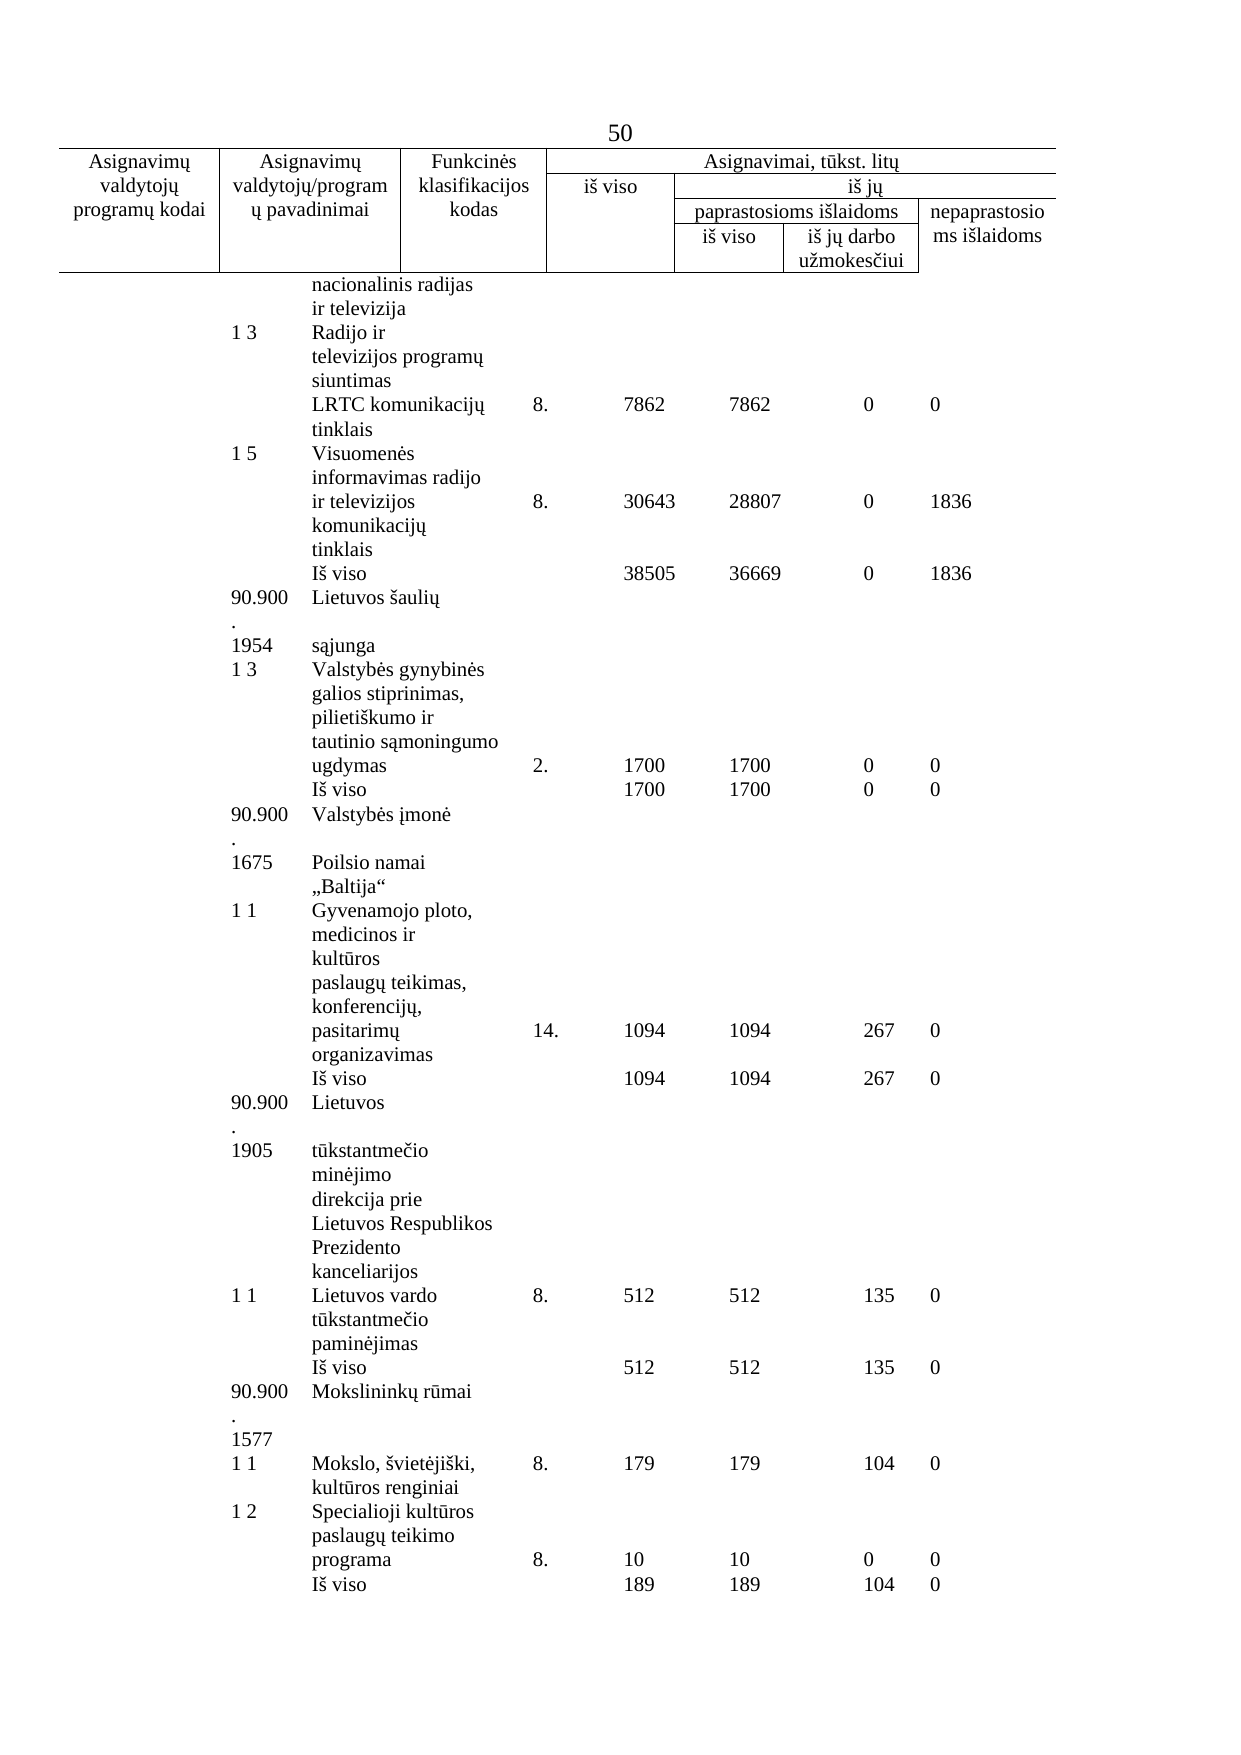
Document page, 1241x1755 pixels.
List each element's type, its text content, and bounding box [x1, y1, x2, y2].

table_cell [718, 1475, 852, 1499]
table_cell [612, 874, 718, 898]
table_cell 1094 [612, 1066, 718, 1090]
table_cell iš viso [675, 224, 783, 272]
table_cell [852, 296, 919, 320]
table_cell 10 [718, 1548, 852, 1571]
table_cell komunikacijų [300, 513, 521, 537]
table_cell Mokslininkų rūmai [300, 1379, 521, 1427]
table_cell [59, 1138, 219, 1162]
table_cell [919, 1259, 1063, 1283]
table_cell [521, 296, 612, 320]
table_cell [220, 946, 300, 970]
table_cell 1675 [220, 850, 300, 874]
table_cell [852, 416, 919, 441]
table_cell Iš viso [300, 1571, 521, 1596]
table_cell [59, 850, 219, 874]
table_cell iš jų [675, 174, 1056, 198]
table_cell [852, 1379, 919, 1427]
table_cell 1577 [220, 1427, 300, 1451]
table_cell [718, 1235, 852, 1259]
table_cell [521, 416, 612, 441]
table_cell tautinio sąmoningumo [300, 729, 521, 753]
table_cell [521, 344, 612, 368]
table_cell [718, 1331, 852, 1355]
table_cell [612, 946, 718, 970]
table_cell [852, 368, 919, 392]
table_cell 90.900. [220, 1090, 300, 1138]
table_cell [220, 368, 300, 392]
table_cell [852, 1427, 919, 1451]
table_cell [59, 296, 219, 320]
table_header [1056, 148, 1063, 173]
table_cell 8. [521, 1451, 612, 1475]
table_cell [919, 1379, 1063, 1427]
table_cell [59, 1066, 219, 1090]
table_cell [919, 368, 1063, 392]
table_cell [718, 368, 852, 392]
table_cell [852, 801, 919, 849]
table_cell [718, 729, 852, 753]
table_header Asignavimų valdytojų programų kodai [59, 149, 219, 272]
table_cell 0 [852, 1548, 919, 1571]
table_cell [220, 1066, 300, 1090]
table_cell 1700 [612, 753, 718, 777]
table_cell 179 [718, 1451, 852, 1475]
table_cell [220, 273, 300, 296]
table_cell 135 [852, 1283, 919, 1307]
table_cell [59, 1427, 219, 1451]
table_cell [59, 344, 219, 368]
table_cell [852, 970, 919, 994]
table_cell [521, 465, 612, 489]
table_cell [919, 874, 1063, 898]
table_cell [612, 1235, 718, 1259]
table_cell [521, 273, 612, 296]
table_cell [220, 778, 300, 801]
table_cell Visuomenės [300, 441, 521, 464]
table_cell Poilsio namai [300, 850, 521, 874]
table_cell 0 [852, 489, 919, 513]
table_cell [220, 922, 300, 946]
table_cell [852, 273, 919, 296]
table_cell [612, 1138, 718, 1162]
table_cell [612, 657, 718, 681]
table_cell ir televizija [300, 296, 521, 320]
table_cell [612, 1499, 718, 1523]
table_cell [718, 416, 852, 441]
table_cell [521, 898, 612, 922]
table_cell [718, 850, 852, 874]
table_cell ugdymas [300, 753, 521, 777]
table_cell [521, 778, 612, 801]
table_cell Valstybės įmonė [300, 801, 521, 849]
table_cell 1094 [612, 1018, 718, 1042]
table_cell 104 [852, 1571, 919, 1596]
table_cell [59, 922, 219, 946]
table_cell 1 2 [220, 1499, 300, 1523]
table_cell [59, 1259, 219, 1283]
table_cell [59, 1548, 219, 1571]
table_cell paminėjimas [300, 1331, 521, 1355]
table_cell LRTC komunikacijų [300, 393, 521, 416]
table_cell [521, 561, 612, 585]
table_cell [521, 1331, 612, 1355]
table_cell kanceliarijos [300, 1259, 521, 1283]
table_cell [852, 513, 919, 537]
table_cell [220, 296, 300, 320]
table_cell kultūros renginiai [300, 1475, 521, 1499]
table_cell 512 [718, 1355, 852, 1379]
table_cell paslaugų teikimo [300, 1523, 521, 1547]
table_cell 0 [919, 1066, 1063, 1090]
table_cell [612, 344, 718, 368]
table_cell konferencijų, [300, 994, 521, 1018]
table_cell [59, 729, 219, 753]
table_cell [612, 1259, 718, 1283]
table_cell 10 [612, 1548, 718, 1571]
table_cell [852, 1235, 919, 1259]
table_cell [521, 368, 612, 392]
table_cell paslaugų teikimas, [300, 970, 521, 994]
table_cell 1 3 [220, 657, 300, 681]
table_cell 36669 [718, 561, 852, 585]
table_cell [919, 898, 1063, 922]
table_cell [220, 1331, 300, 1355]
table_cell [919, 850, 1063, 874]
table_cell 0 [919, 1451, 1063, 1475]
table_cell 1 1 [220, 1283, 300, 1307]
table_cell [612, 585, 718, 633]
table_cell [919, 681, 1063, 705]
table_cell [919, 416, 1063, 441]
table_cell [59, 1571, 219, 1596]
table_cell minėjimo [300, 1163, 521, 1186]
table_cell 1700 [612, 778, 718, 801]
table_cell programa [300, 1548, 521, 1571]
table_cell [521, 1259, 612, 1283]
table_cell [59, 1307, 219, 1331]
table_cell [59, 1379, 219, 1427]
table_cell [220, 1475, 300, 1499]
table_cell [521, 537, 612, 561]
table_cell [612, 801, 718, 849]
table_cell [718, 874, 852, 898]
table_cell 135 [852, 1355, 919, 1379]
table_cell nepaprastosioms išlaidoms [919, 199, 1056, 272]
table_cell [521, 970, 612, 994]
table_header Asignavimai, tūkst. litų [547, 149, 1056, 173]
table_cell [220, 681, 300, 705]
table_cell [919, 633, 1063, 657]
table_cell Iš viso [300, 1066, 521, 1090]
table_cell [612, 633, 718, 657]
table_cell [612, 416, 718, 441]
table_cell [852, 994, 919, 1018]
table_cell 14. [521, 1018, 612, 1042]
table_cell [1056, 223, 1063, 272]
table_cell [612, 1379, 718, 1427]
table_cell [59, 994, 219, 1018]
table_cell [220, 416, 300, 441]
table_cell 0 [919, 753, 1063, 777]
table_cell 8. [521, 489, 612, 513]
table_header Asignavimų valdytojų/programų pavadinimai [220, 149, 400, 272]
table_cell televizijos programų [300, 344, 521, 368]
table_cell [852, 465, 919, 489]
table_cell [718, 273, 852, 296]
table_cell [59, 585, 219, 633]
table_cell 0 [852, 753, 919, 777]
table_cell [718, 1379, 852, 1427]
table_cell [521, 1355, 612, 1379]
table_cell Radijo ir [300, 320, 521, 344]
table_cell [919, 296, 1063, 320]
table_cell 0 [919, 1018, 1063, 1042]
table_cell Lietuvos Respublikos [300, 1211, 521, 1234]
table_cell [852, 1090, 919, 1138]
table_cell [919, 465, 1063, 489]
table_cell Lietuvos šaulių [300, 585, 521, 633]
table_cell 8. [521, 1548, 612, 1571]
table_cell kultūros [300, 946, 521, 970]
table_cell 8. [521, 1283, 612, 1307]
table_cell [919, 441, 1063, 464]
table_cell galios stiprinimas, [300, 681, 521, 705]
table_cell [59, 1186, 219, 1211]
table_cell [521, 681, 612, 705]
table_cell 189 [612, 1571, 718, 1596]
table_cell [852, 681, 919, 705]
table_cell [59, 1163, 219, 1186]
table_cell [919, 970, 1063, 994]
table_cell [521, 1163, 612, 1186]
table_cell [919, 320, 1063, 344]
table_cell ir televizijos [300, 489, 521, 513]
table_cell [718, 1163, 852, 1186]
table_cell [59, 874, 219, 898]
table_cell [59, 1451, 219, 1475]
table_cell 0 [852, 393, 919, 416]
table_cell [300, 1427, 521, 1451]
table_cell [59, 489, 219, 513]
table_cell Iš viso [300, 561, 521, 585]
table_cell [919, 1211, 1063, 1234]
table_cell [521, 1235, 612, 1259]
table_cell [852, 657, 919, 681]
table_cell Mokslo, švietėjiški, [300, 1451, 521, 1475]
table_cell [612, 898, 718, 922]
table_cell Lietuvos [300, 1090, 521, 1138]
table_cell 104 [852, 1451, 919, 1475]
table_cell 179 [612, 1451, 718, 1475]
table_cell 512 [718, 1283, 852, 1307]
table_cell [852, 705, 919, 729]
table_cell [919, 946, 1063, 970]
table_cell [521, 994, 612, 1018]
table_cell [919, 1235, 1063, 1259]
table_cell [919, 1163, 1063, 1186]
table_cell [852, 729, 919, 753]
table_cell [919, 272, 1063, 296]
table_cell [612, 296, 718, 320]
table_cell [612, 1211, 718, 1234]
table_cell [919, 1307, 1063, 1331]
table_cell [521, 320, 612, 344]
table_cell [919, 585, 1063, 633]
table_cell [59, 561, 219, 585]
table_cell Prezidento [300, 1235, 521, 1259]
table_cell [59, 1499, 219, 1523]
table_cell [220, 1018, 300, 1042]
table_cell [718, 1427, 852, 1451]
table_cell [718, 970, 852, 994]
table_cell [220, 489, 300, 513]
table_cell [612, 1331, 718, 1355]
table_cell [59, 1090, 219, 1138]
table_cell [521, 513, 612, 537]
table_cell [612, 465, 718, 489]
table_cell [612, 273, 718, 296]
table_cell [220, 1355, 300, 1379]
table_cell [220, 1235, 300, 1259]
table_cell [220, 1259, 300, 1283]
table_cell tūkstantmečio [300, 1138, 521, 1162]
table_cell [612, 994, 718, 1018]
table_cell [919, 657, 1063, 681]
table_cell [718, 1186, 852, 1211]
table_cell [59, 898, 219, 922]
table_cell pasitarimų [300, 1018, 521, 1042]
table_cell [220, 561, 300, 585]
table_cell 7862 [718, 393, 852, 416]
table_cell tinklais [300, 537, 521, 561]
table_cell Iš viso [300, 778, 521, 801]
table_cell [612, 1163, 718, 1186]
table_cell 1700 [718, 778, 852, 801]
table_cell [59, 513, 219, 537]
table_cell [220, 1186, 300, 1211]
table_cell [919, 1427, 1063, 1451]
table_cell informavimas radijo [300, 465, 521, 489]
table_cell 1836 [919, 561, 1063, 585]
table_cell [521, 1138, 612, 1162]
table_cell [919, 1331, 1063, 1355]
table_cell [852, 922, 919, 946]
table_cell 189 [718, 1571, 852, 1596]
table_cell [521, 1186, 612, 1211]
table_cell [919, 513, 1063, 537]
table_cell [612, 922, 718, 946]
table_cell [59, 1018, 219, 1042]
table_cell [59, 801, 219, 849]
table_cell [919, 1138, 1063, 1162]
table_cell 1905 [220, 1138, 300, 1162]
table_cell [919, 994, 1063, 1018]
table_cell [718, 1307, 852, 1331]
table_cell [59, 1475, 219, 1499]
table_cell [718, 681, 852, 705]
table_cell [220, 465, 300, 489]
table_cell [1056, 198, 1063, 223]
table_cell [852, 441, 919, 464]
table_cell [718, 537, 852, 561]
table_cell [521, 633, 612, 657]
table_cell [612, 1523, 718, 1547]
table_cell [220, 513, 300, 537]
table_cell [521, 801, 612, 849]
table_cell [612, 441, 718, 464]
table_cell [718, 1090, 852, 1138]
table_cell [718, 1499, 852, 1523]
table_cell [852, 898, 919, 922]
table_cell [612, 320, 718, 344]
table_cell sąjunga [300, 633, 521, 657]
table_cell [59, 1042, 219, 1066]
table_cell [718, 898, 852, 922]
table_cell direkcija prie [300, 1186, 521, 1211]
table_cell [612, 1307, 718, 1331]
table_cell [718, 513, 852, 537]
table_cell [521, 705, 612, 729]
table_cell [919, 1042, 1063, 1066]
table_cell 90.900. [220, 801, 300, 849]
table_cell [612, 705, 718, 729]
table_cell [612, 681, 718, 705]
table_cell [852, 1331, 919, 1355]
table_cell [521, 946, 612, 970]
table_cell [220, 1571, 300, 1596]
table_cell siuntimas [300, 368, 521, 392]
table_cell [718, 1211, 852, 1234]
table_cell [220, 1307, 300, 1331]
table_cell 1954 [220, 633, 300, 657]
table_cell [919, 1475, 1063, 1499]
table_cell [220, 729, 300, 753]
table_cell [718, 994, 852, 1018]
table_cell [59, 368, 219, 392]
table_cell [612, 368, 718, 392]
table_cell [521, 1090, 612, 1138]
table_cell [220, 537, 300, 561]
table_cell [852, 850, 919, 874]
table_cell [919, 1523, 1063, 1547]
table_cell [718, 633, 852, 657]
table_cell 0 [919, 1548, 1063, 1571]
table_cell paprastosioms išlaidoms [675, 199, 918, 223]
table_cell [220, 344, 300, 368]
table_cell [718, 801, 852, 849]
table_cell [59, 705, 219, 729]
table_cell [852, 1186, 919, 1211]
table_cell [852, 1259, 919, 1283]
table_cell [852, 1138, 919, 1162]
table_cell [521, 1211, 612, 1234]
table_cell [612, 1427, 718, 1451]
table_cell [1056, 173, 1063, 198]
table_cell [852, 537, 919, 561]
table_cell nacionalinis radijas [300, 273, 521, 296]
table_cell [59, 465, 219, 489]
table_cell [718, 585, 852, 633]
table_cell [59, 657, 219, 681]
table_cell 30643 [612, 489, 718, 513]
table_cell 38505 [612, 561, 718, 585]
table_cell [612, 1186, 718, 1211]
table_cell tūkstantmečio [300, 1307, 521, 1331]
table_cell [521, 1499, 612, 1523]
table_cell [59, 970, 219, 994]
table_cell [852, 1475, 919, 1499]
table_cell Iš viso [300, 1355, 521, 1379]
table_cell 1 1 [220, 898, 300, 922]
table_cell [852, 874, 919, 898]
table_cell [59, 681, 219, 705]
table_cell [521, 1307, 612, 1331]
table_cell [919, 537, 1063, 561]
table_cell [919, 344, 1063, 368]
table_cell 2. [521, 753, 612, 777]
table_cell [718, 320, 852, 344]
table_cell 267 [852, 1066, 919, 1090]
table_cell [59, 320, 219, 344]
table_cell [521, 1475, 612, 1499]
table_cell 0 [919, 393, 1063, 416]
table_cell [59, 778, 219, 801]
table_cell 1836 [919, 489, 1063, 513]
table_cell [521, 1523, 612, 1547]
table_cell medicinos ir [300, 922, 521, 946]
table_cell 0 [852, 561, 919, 585]
table_cell 1 1 [220, 1451, 300, 1475]
table_cell [718, 1138, 852, 1162]
table_cell [59, 441, 219, 464]
table_cell [521, 874, 612, 898]
table_cell [852, 1163, 919, 1186]
table_cell [718, 296, 852, 320]
table_cell [521, 1379, 612, 1427]
table_cell [220, 705, 300, 729]
table_cell [220, 1523, 300, 1547]
table_cell 0 [919, 1355, 1063, 1379]
table_cell [220, 970, 300, 994]
table_cell [718, 1523, 852, 1547]
table_cell [612, 513, 718, 537]
table_cell [521, 1042, 612, 1066]
table_cell [59, 1331, 219, 1355]
table_cell 0 [919, 1283, 1063, 1307]
table_cell [718, 946, 852, 970]
table_cell [59, 1283, 219, 1307]
table_cell [852, 1307, 919, 1331]
table_cell [718, 465, 852, 489]
table_cell [521, 657, 612, 681]
table_cell Gyvenamojo ploto, [300, 898, 521, 922]
table_cell 0 [919, 778, 1063, 801]
table_cell 0 [919, 1571, 1063, 1596]
table_cell 1 5 [220, 441, 300, 464]
table_cell 90.900. [220, 585, 300, 633]
table_cell 512 [612, 1283, 718, 1307]
table_cell 1094 [718, 1066, 852, 1090]
table_cell 1094 [718, 1018, 852, 1042]
table_cell [852, 585, 919, 633]
table_cell Specialioji kultūros [300, 1499, 521, 1523]
table_cell 7862 [612, 393, 718, 416]
table_cell iš viso [547, 174, 674, 272]
table_cell [59, 1523, 219, 1547]
table_cell [220, 1548, 300, 1571]
table_cell [919, 1186, 1063, 1211]
table_cell [521, 850, 612, 874]
table_cell 512 [612, 1355, 718, 1379]
table_cell [612, 729, 718, 753]
table_cell [521, 1066, 612, 1090]
table_cell [220, 874, 300, 898]
table_cell [59, 1235, 219, 1259]
table_cell [919, 801, 1063, 849]
table_cell 8. [521, 393, 612, 416]
table_cell Valstybės gynybinės [300, 657, 521, 681]
table_cell [919, 705, 1063, 729]
table_cell [612, 1042, 718, 1066]
table_cell [521, 729, 612, 753]
table_cell [718, 705, 852, 729]
table_cell [59, 1355, 219, 1379]
table_cell [59, 273, 219, 296]
table_cell „Baltija“ [300, 874, 521, 898]
table_cell Lietuvos vardo [300, 1283, 521, 1307]
table_cell [919, 1090, 1063, 1138]
table_cell [220, 994, 300, 1018]
table_cell [521, 585, 612, 633]
table_cell [59, 416, 219, 441]
table_cell 267 [852, 1018, 919, 1042]
table_cell 90.900. [220, 1379, 300, 1427]
table_cell [852, 946, 919, 970]
table_cell [718, 922, 852, 946]
table_cell [718, 657, 852, 681]
table_cell [612, 850, 718, 874]
table_cell [59, 946, 219, 970]
table_cell [220, 393, 300, 416]
table_cell 1 3 [220, 320, 300, 344]
table_cell 1700 [718, 753, 852, 777]
table_cell 0 [852, 778, 919, 801]
table_cell [59, 537, 219, 561]
table_cell [521, 441, 612, 464]
table_cell [718, 1259, 852, 1283]
table_cell [220, 1163, 300, 1186]
table_cell [612, 1090, 718, 1138]
table_cell [59, 1211, 219, 1234]
table_cell [852, 633, 919, 657]
table_cell [521, 1427, 612, 1451]
table_cell organizavimas [300, 1042, 521, 1066]
table_cell [852, 1499, 919, 1523]
table_cell [919, 729, 1063, 753]
table_cell pilietiškumo ir [300, 705, 521, 729]
table_cell [852, 1042, 919, 1066]
table_cell [521, 922, 612, 946]
table_cell [919, 922, 1063, 946]
table_cell [852, 1211, 919, 1234]
table_cell [220, 1211, 300, 1234]
table_cell [852, 344, 919, 368]
table_cell [521, 1571, 612, 1596]
table_cell tinklais [300, 416, 521, 441]
table_cell [852, 320, 919, 344]
table_cell 28807 [718, 489, 852, 513]
table_cell [612, 1475, 718, 1499]
table_cell [612, 970, 718, 994]
table_cell [220, 1042, 300, 1066]
table_cell [718, 1042, 852, 1066]
table_header Funkcinės klasifikacijos kodas [401, 149, 546, 272]
table_cell [59, 393, 219, 416]
table_cell iš jų darbo užmokesčiui [784, 224, 918, 272]
table_cell [59, 633, 219, 657]
table_cell [718, 344, 852, 368]
table_cell [919, 1499, 1063, 1523]
table_cell [220, 753, 300, 777]
table_cell [612, 537, 718, 561]
table_cell [59, 753, 219, 777]
table_cell [852, 1523, 919, 1547]
table_cell [718, 441, 852, 464]
